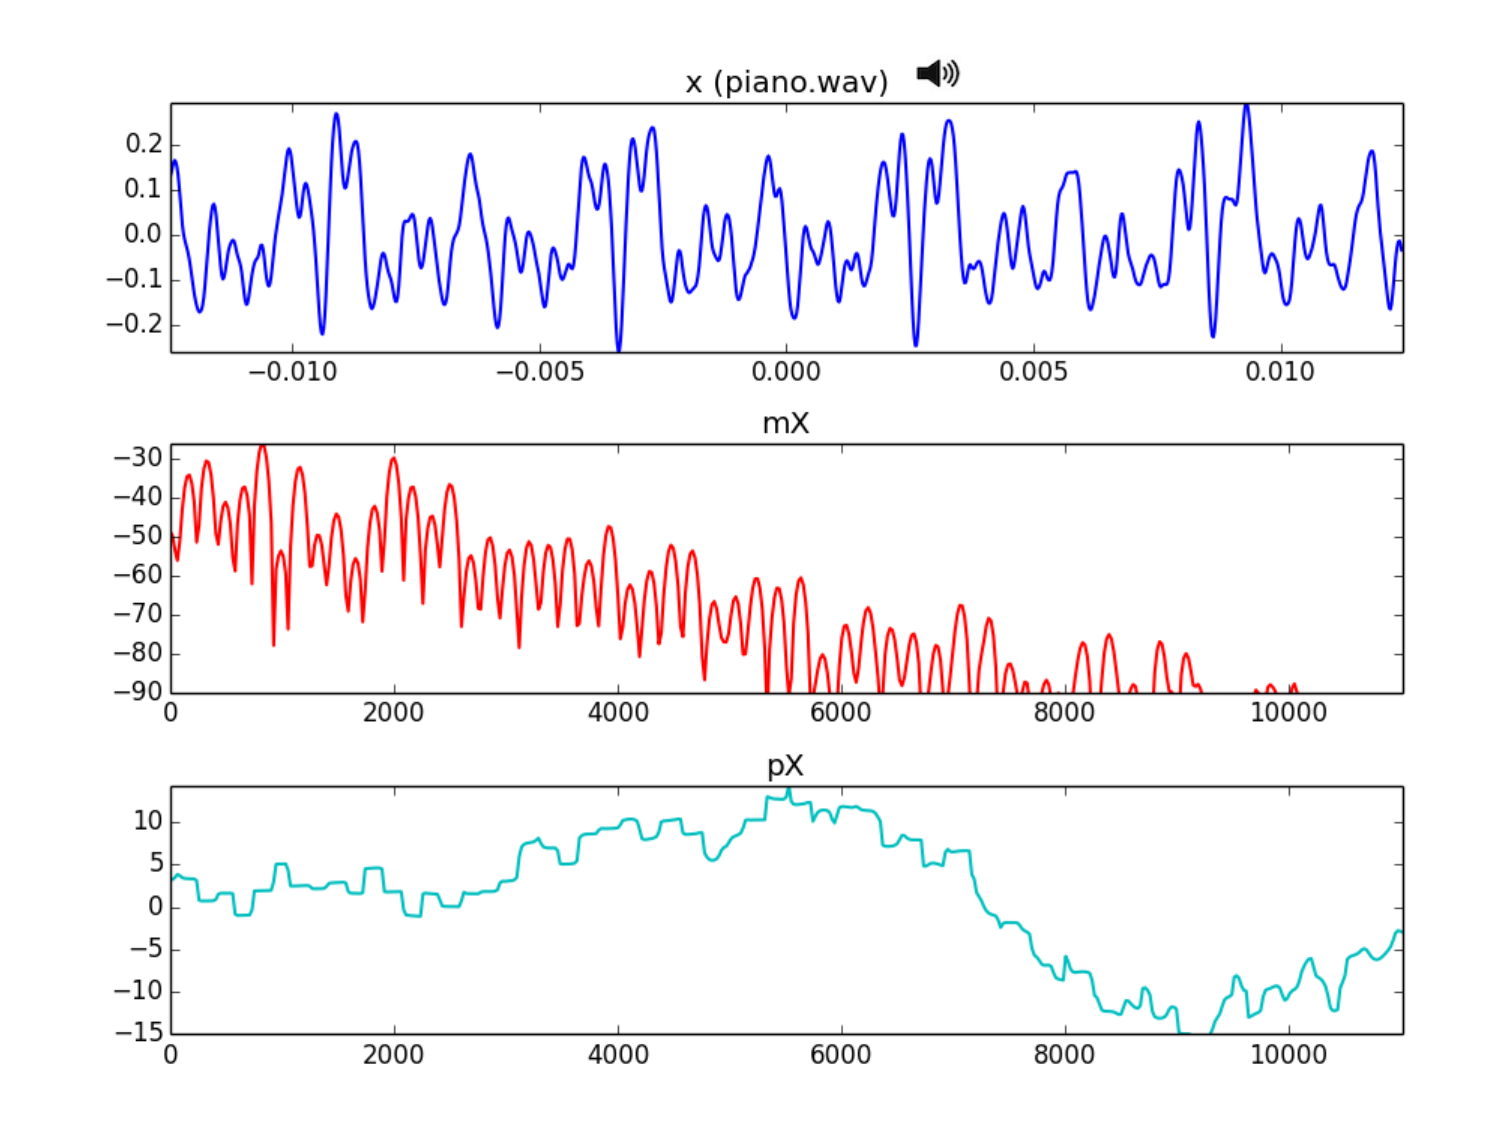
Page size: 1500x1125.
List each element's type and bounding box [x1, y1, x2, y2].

picture [79, 43, 1430, 1094]
